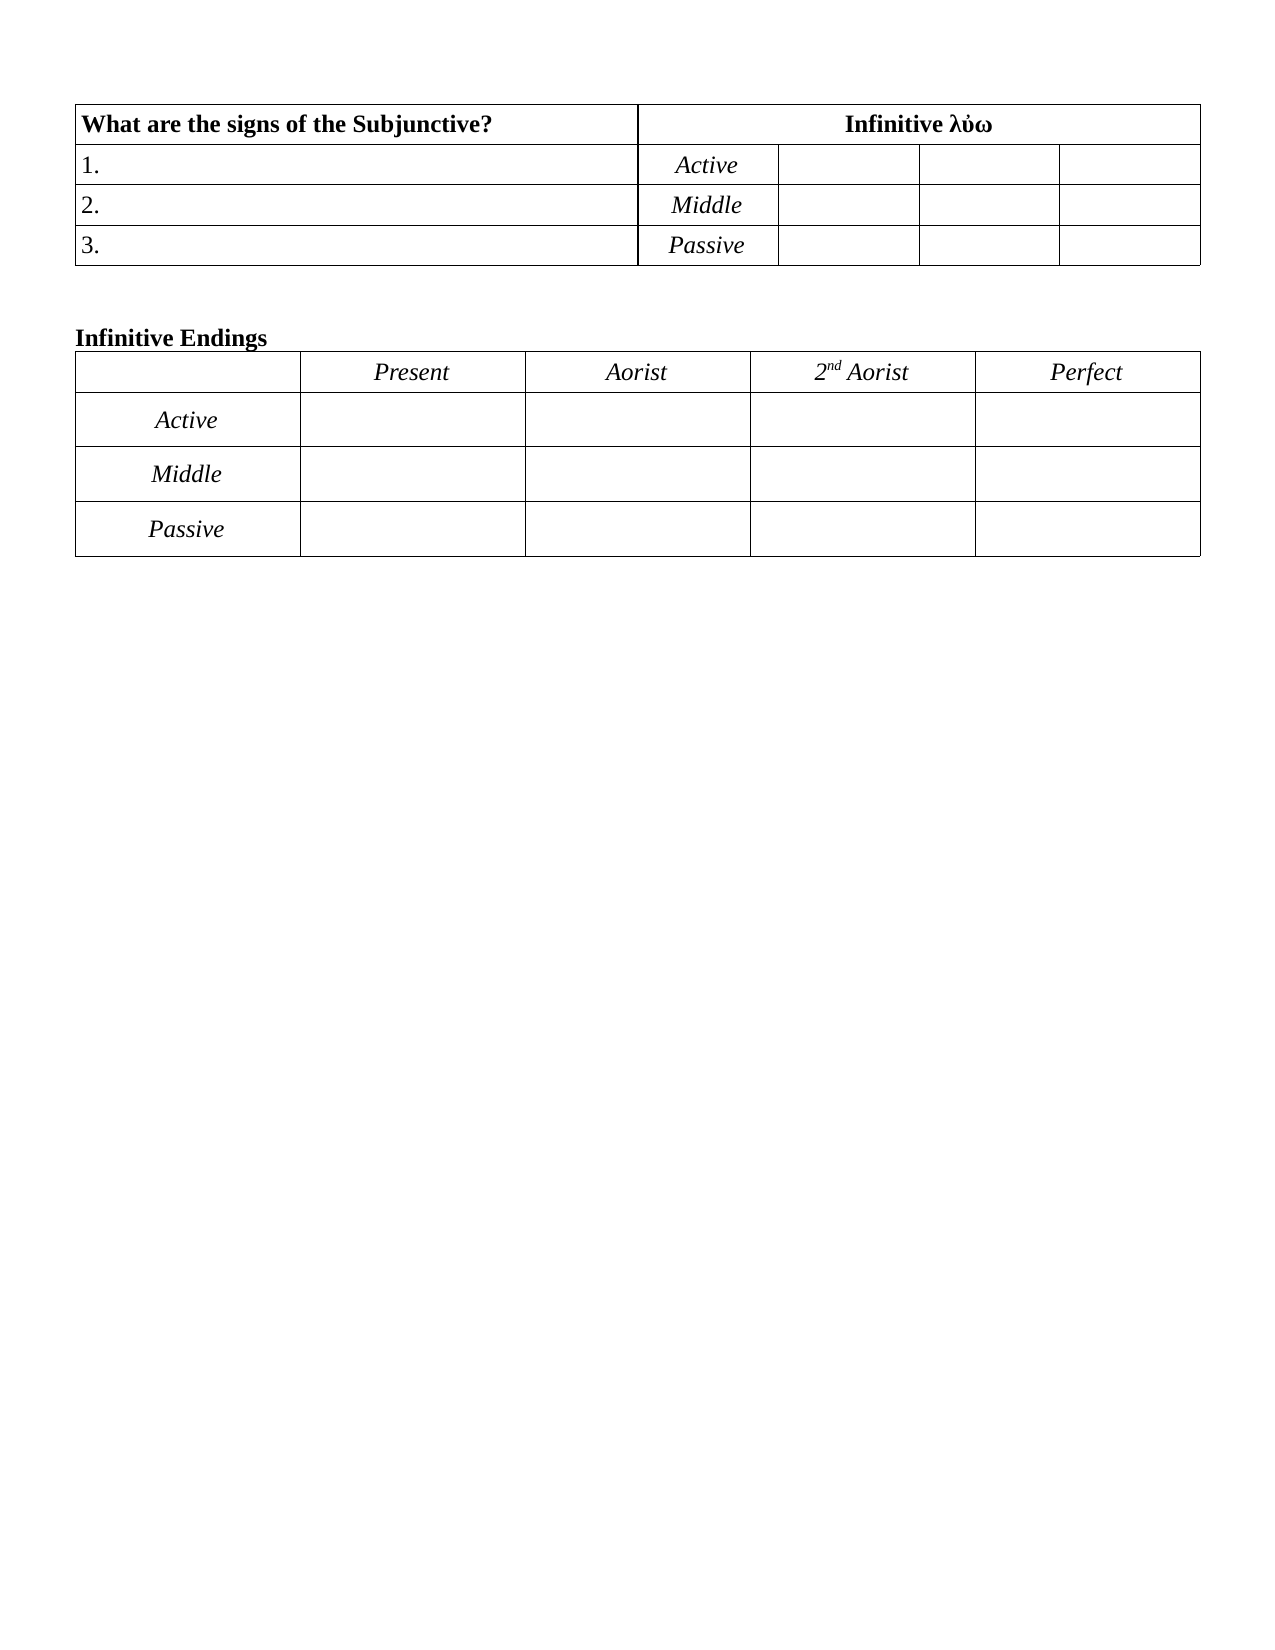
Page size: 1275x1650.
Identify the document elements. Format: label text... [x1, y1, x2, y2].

table_cell Middle [76, 447, 300, 501]
table_cell [1060, 145, 1200, 184]
table_header Present [301, 352, 525, 392]
table_cell [779, 226, 919, 265]
table_cell [526, 447, 750, 501]
table_header [76, 352, 300, 392]
table_cell [1060, 226, 1200, 265]
table_cell [751, 447, 975, 501]
table_cell 1. [76, 145, 637, 184]
table_cell [301, 393, 525, 446]
table_cell 3. [76, 226, 637, 265]
table_header 2nd Aorist [751, 352, 975, 392]
table_header What are the signs of the Subjunctive? [76, 105, 637, 144]
table_header Perfect [976, 352, 1200, 392]
table_cell [526, 502, 750, 556]
text Infinitive Endings [75, 323, 1200, 351]
table_cell Middle [639, 185, 778, 225]
table_cell [976, 393, 1200, 446]
table_cell [779, 185, 919, 225]
table_cell [1060, 185, 1200, 225]
table_cell 2. [76, 185, 637, 225]
table_cell Passive [639, 226, 778, 265]
table_cell [526, 393, 750, 446]
table_cell Active [639, 145, 778, 184]
table_header Infinitive λὐω [639, 105, 1200, 144]
table_cell [301, 447, 525, 501]
table_cell [751, 502, 975, 556]
table_cell [976, 447, 1200, 501]
table_cell Passive [76, 502, 300, 556]
table_cell [301, 502, 525, 556]
table_header Aorist [526, 352, 750, 392]
table_cell Active [76, 393, 300, 446]
table_cell [920, 145, 1059, 184]
table_cell [920, 226, 1059, 265]
table_cell [751, 393, 975, 446]
table_cell [779, 145, 919, 184]
table_cell [976, 502, 1200, 556]
table_cell [920, 185, 1059, 225]
